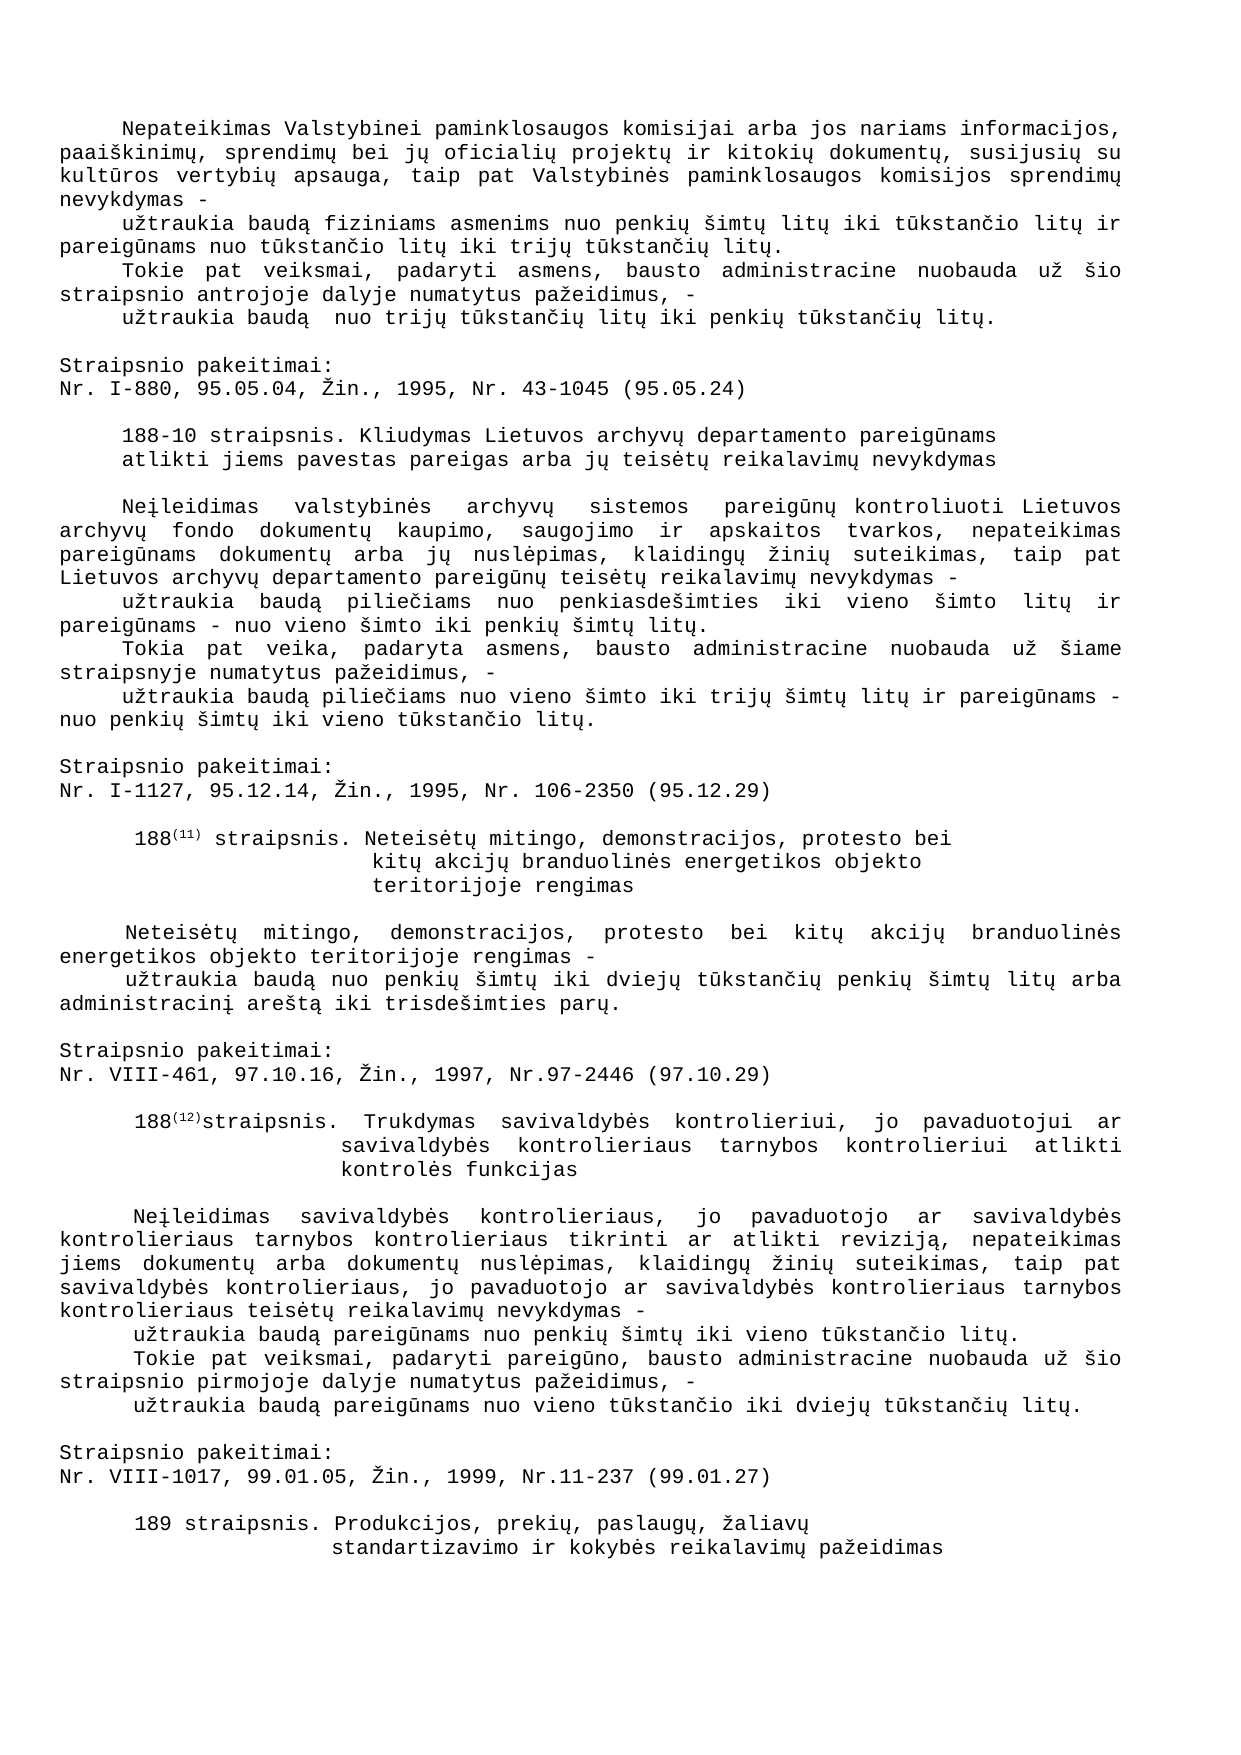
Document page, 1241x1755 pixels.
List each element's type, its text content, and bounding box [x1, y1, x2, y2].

text Nr. VIII-1017, 99.01.05, Žin., 1999, Nr.11-237 (99.01.27) [59, 1466, 1122, 1489]
text 188(11) straipsnis. Neteisėtų mitingo, demonstracijos, protesto bei [134, 827, 1122, 851]
text užtraukia baudą fiziniams asmenims nuo penkių šimtų litų iki tūkstančio litų ir pareigūnams nuo tūkstančio litų iki trijų tūkstančių litų. [59, 213, 1122, 260]
text Nr. I-1127, 95.12.14, Žin., 1995, Nr. 106-2350 (95.12.29) [59, 780, 1122, 804]
text Nepateikimas Valstybinei paminklosaugos komisijai arba jos nariams informacijos, paaiškinimų, sprendimų bei jų oficialių projektų ir kitokių dokumentų, susijusių su kultūros vertybių apsauga, taip pat Valstybinės paminklosaugos komisijos sprendimų nevykdymas - [59, 118, 1122, 213]
text Tokie pat veiksmai, padaryti pareigūno, bausto administracine nuobauda už šio straipsnio pirmojoje dalyje numatytus pažeidimus, - [59, 1348, 1122, 1395]
text užtraukia baudą piliečiams nuo vieno šimto iki trijų šimtų litų ir pareigūnams - nuo penkių šimtų iki vieno tūkstančio litų. [59, 686, 1122, 733]
text užtraukia baudą piliečiams nuo penkiasdešimties iki vieno šimto litų ir pareigūnams - nuo vieno šimto iki penkių šimtų litų. [59, 591, 1122, 638]
text užtraukia baudą pareigūnams nuo vieno tūkstančio iki dviejų tūkstančių litų. [59, 1395, 1122, 1419]
text užtraukia baudą pareigūnams nuo penkių šimtų iki vieno tūkstančio litų. [59, 1324, 1122, 1348]
text Nr. I-880, 95.05.04, Žin., 1995, Nr. 43-1045 (95.05.24) [59, 378, 1122, 402]
text Neteisėtų mitingo, demonstracijos, protesto bei kitų akcijų branduolinės energetikos objekto teritorijoje rengimas - [59, 922, 1122, 969]
text Tokia pat veika, padaryta asmens, bausto administracine nuobauda už šiame straipsnyje numatytus pažeidimus, - [59, 638, 1122, 686]
text Tokie pat veiksmai, padaryti asmens, bausto administracine nuobauda už šio straipsnio antrojoje dalyje numatytus pažeidimus, - [59, 260, 1122, 307]
text Straipsnio pakeitimai: [59, 354, 1122, 378]
text Neįleidimas savivaldybės kontrolieriaus, jo pavaduotojo ar savivaldybės kontrolieriaus tarnybos kontrolieriaus tikrinti ar atlikti reviziją, nepateikimas jiems dokumentų arba dokumentų nuslėpimas, klaidingų žinių suteikimas, taip pat savivaldybės kontrolieriaus, jo pavaduotojo ar savivaldybės kontrolieriaus tarnybos kontrolieriaus teisėtų reikalavimų nevykdymas - [59, 1206, 1122, 1324]
text Neįleidimas valstybinės archyvų sistemos pareigūnų kontroliuoti Lietuvos archyvų fondo dokumentų kaupimo, saugojimo ir apskaitos tvarkos, nepateikimas pareigūnams dokumentų arba jų nuslėpimas, klaidingų žinių suteikimas, taip pat Lietuvos archyvų departamento pareigūnų teisėtų reikalavimų nevykdymas - [59, 496, 1122, 591]
text 189 straipsnis. Produkcijos, prekių, paslaugų, žaliavų [134, 1513, 1122, 1537]
text standartizavimo ir kokybės reikalavimų pažeidimas [134, 1537, 1122, 1561]
text Straipsnio pakeitimai: [59, 1040, 1122, 1064]
text teritorijoje rengimas [134, 875, 1122, 898]
text Straipsnio pakeitimai: [59, 1442, 1122, 1466]
text 188(12)straipsnis. Trukdymas savivaldybės kontrolieriui, jo pavaduotojui ar savivaldybės kontrolieriaus tarnybos kontrolieriui atlikti kontrolės funkcijas [134, 1111, 1122, 1182]
text 188-10 straipsnis. Kliudymas Lietuvos archyvų departamento pareigūnams [59, 426, 1122, 449]
text kitų akcijų branduolinės energetikos objekto [134, 851, 1122, 875]
text Nr. VIII-461, 97.10.16, Žin., 1997, Nr.97-2446 (97.10.29) [59, 1064, 1122, 1088]
text Straipsnio pakeitimai: [59, 757, 1122, 780]
text atlikti jiems pavestas pareigas arba jų teisėtų reikalavimų nevykdymas [59, 449, 1122, 473]
text užtraukia baudą nuo trijų tūkstančių litų iki penkių tūkstančių litų. [59, 307, 1122, 331]
text užtraukia baudą nuo penkių šimtų iki dviejų tūkstančių penkių šimtų litų arba administracinį areštą iki trisdešimties parų. [59, 969, 1122, 1017]
